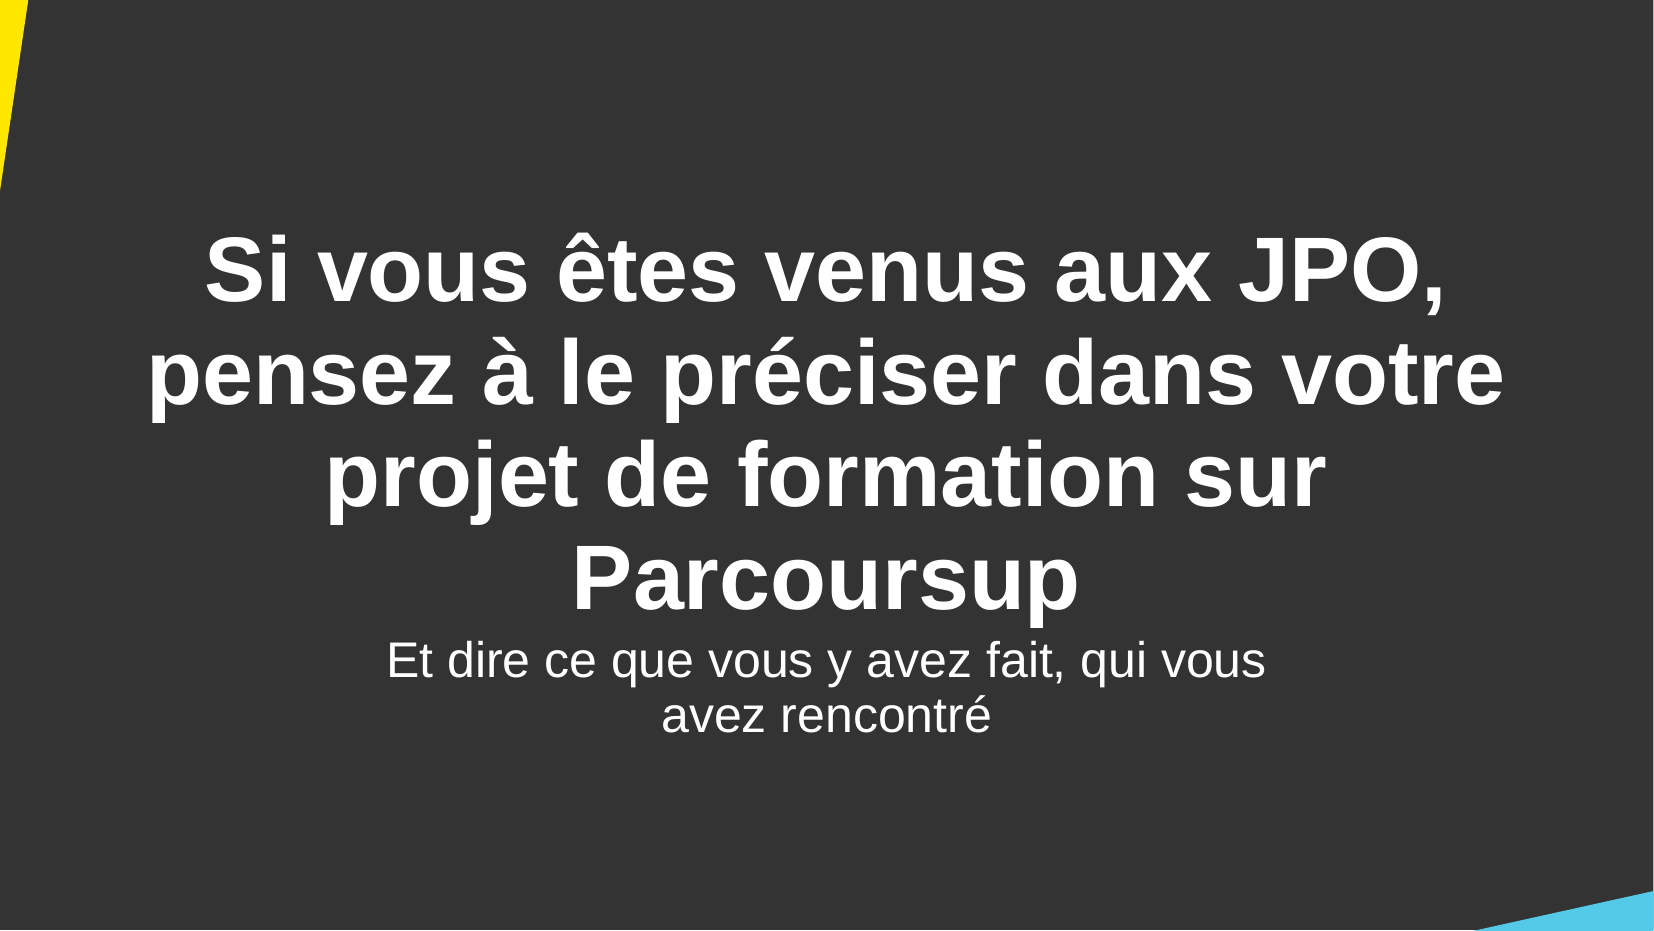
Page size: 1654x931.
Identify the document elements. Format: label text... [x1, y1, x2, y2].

text_box [1472, 890, 1654, 931]
text_box Et dire ce que vous y avez fait, qui vous avez rencontré [347, 624, 1307, 751]
text_box [0, 0, 29, 191]
title Si vous êtes venus aux JPO, pensez à le préciser dans votre projet de formation sur Parcoursup [82, 218, 1571, 629]
